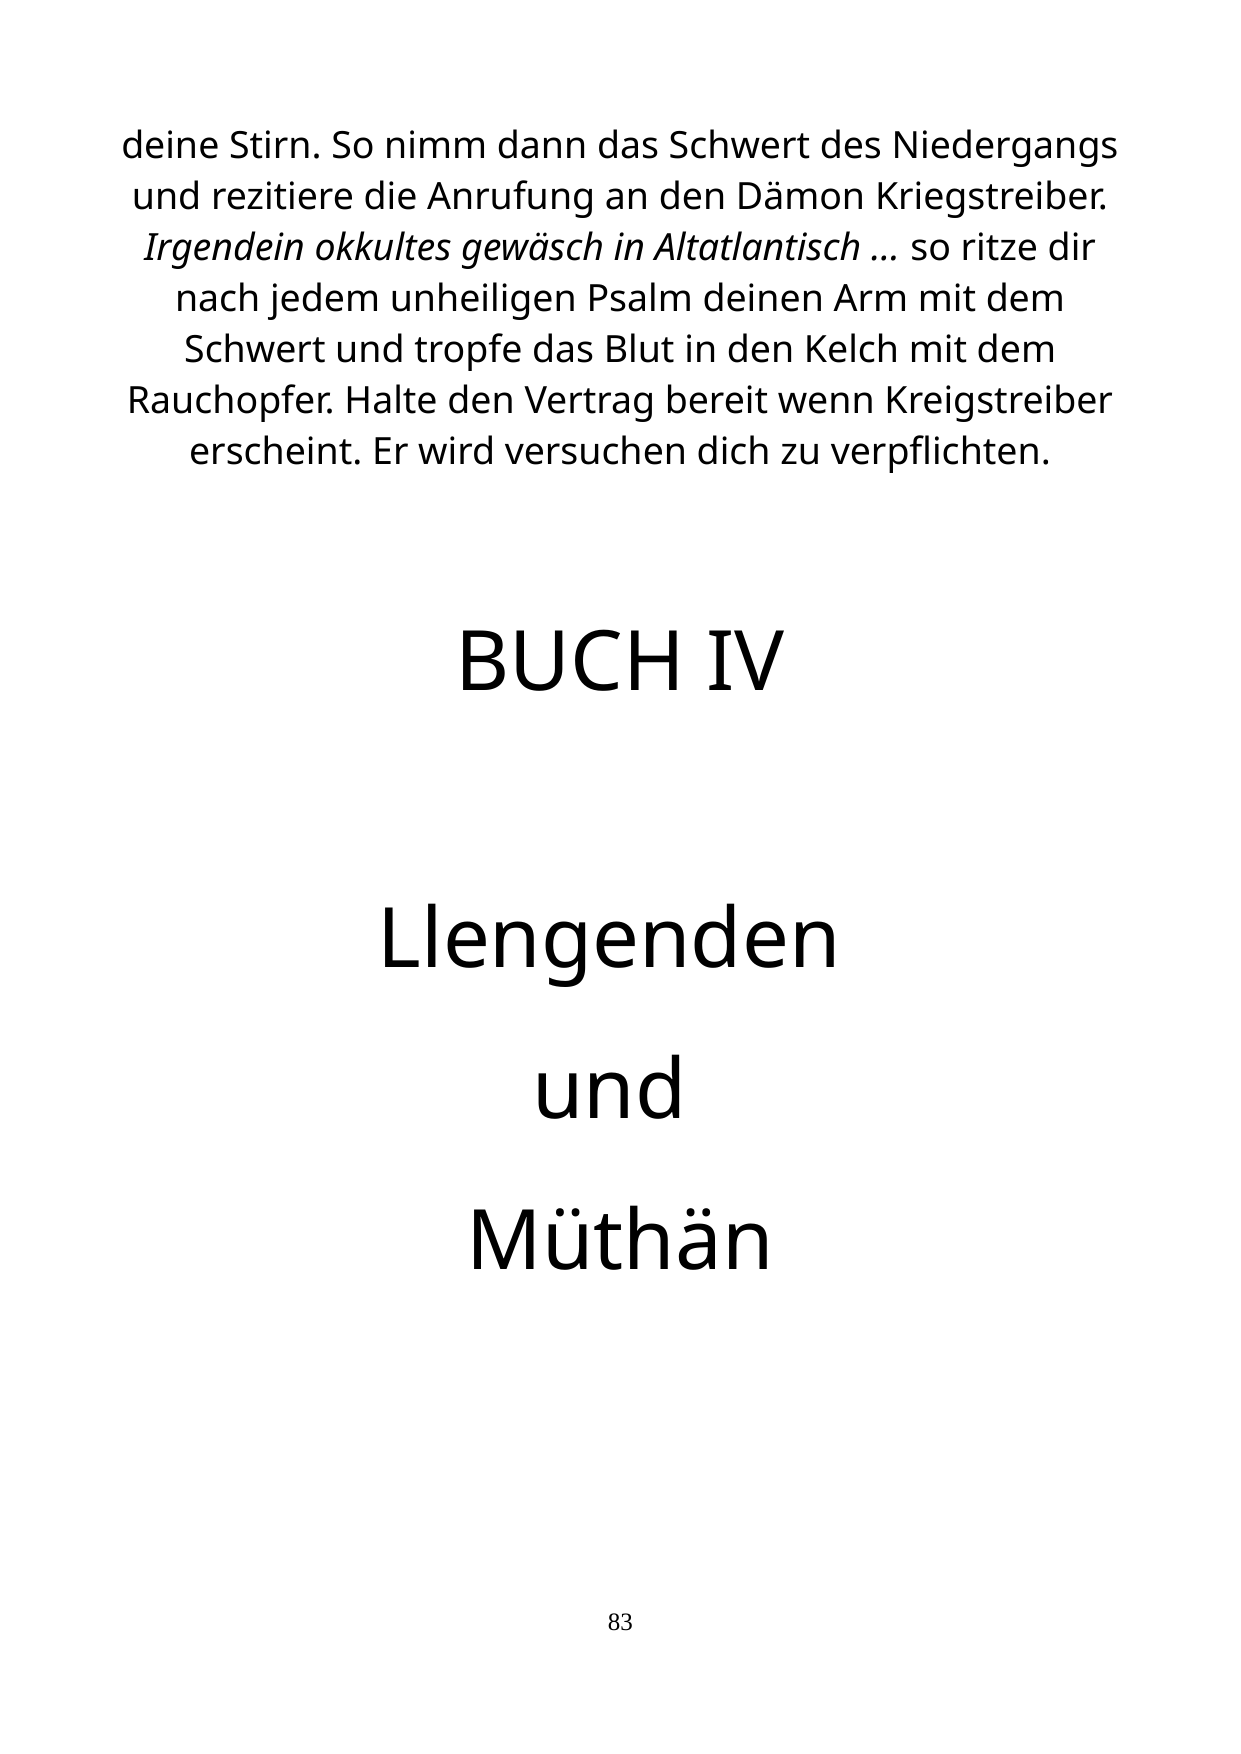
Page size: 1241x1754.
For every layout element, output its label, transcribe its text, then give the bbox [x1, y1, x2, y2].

text deine Stirn. So nimm dann das Schwert des Niedergangs und rezitiere die Anrufung an den Dämon Kriegstreiber. Irgendein okkultes gewäsch in Altatlantisch … so ritze dir nach jedem unheiligen Psalm deinen Arm mit dem Schwert und tropfe das Blut in den Kelch mit dem Rauchopfer. Halte den Vertrag bereit wenn Kreigstreiber erscheint. Er wird versuchen dich zu verpflichten. [118, 118, 1122, 475]
subtitle Müthän [118, 1181, 1122, 1294]
subtitle und [118, 1029, 1122, 1143]
subtitle Llengenden [118, 878, 1122, 992]
text BUCH IV [118, 601, 1122, 715]
